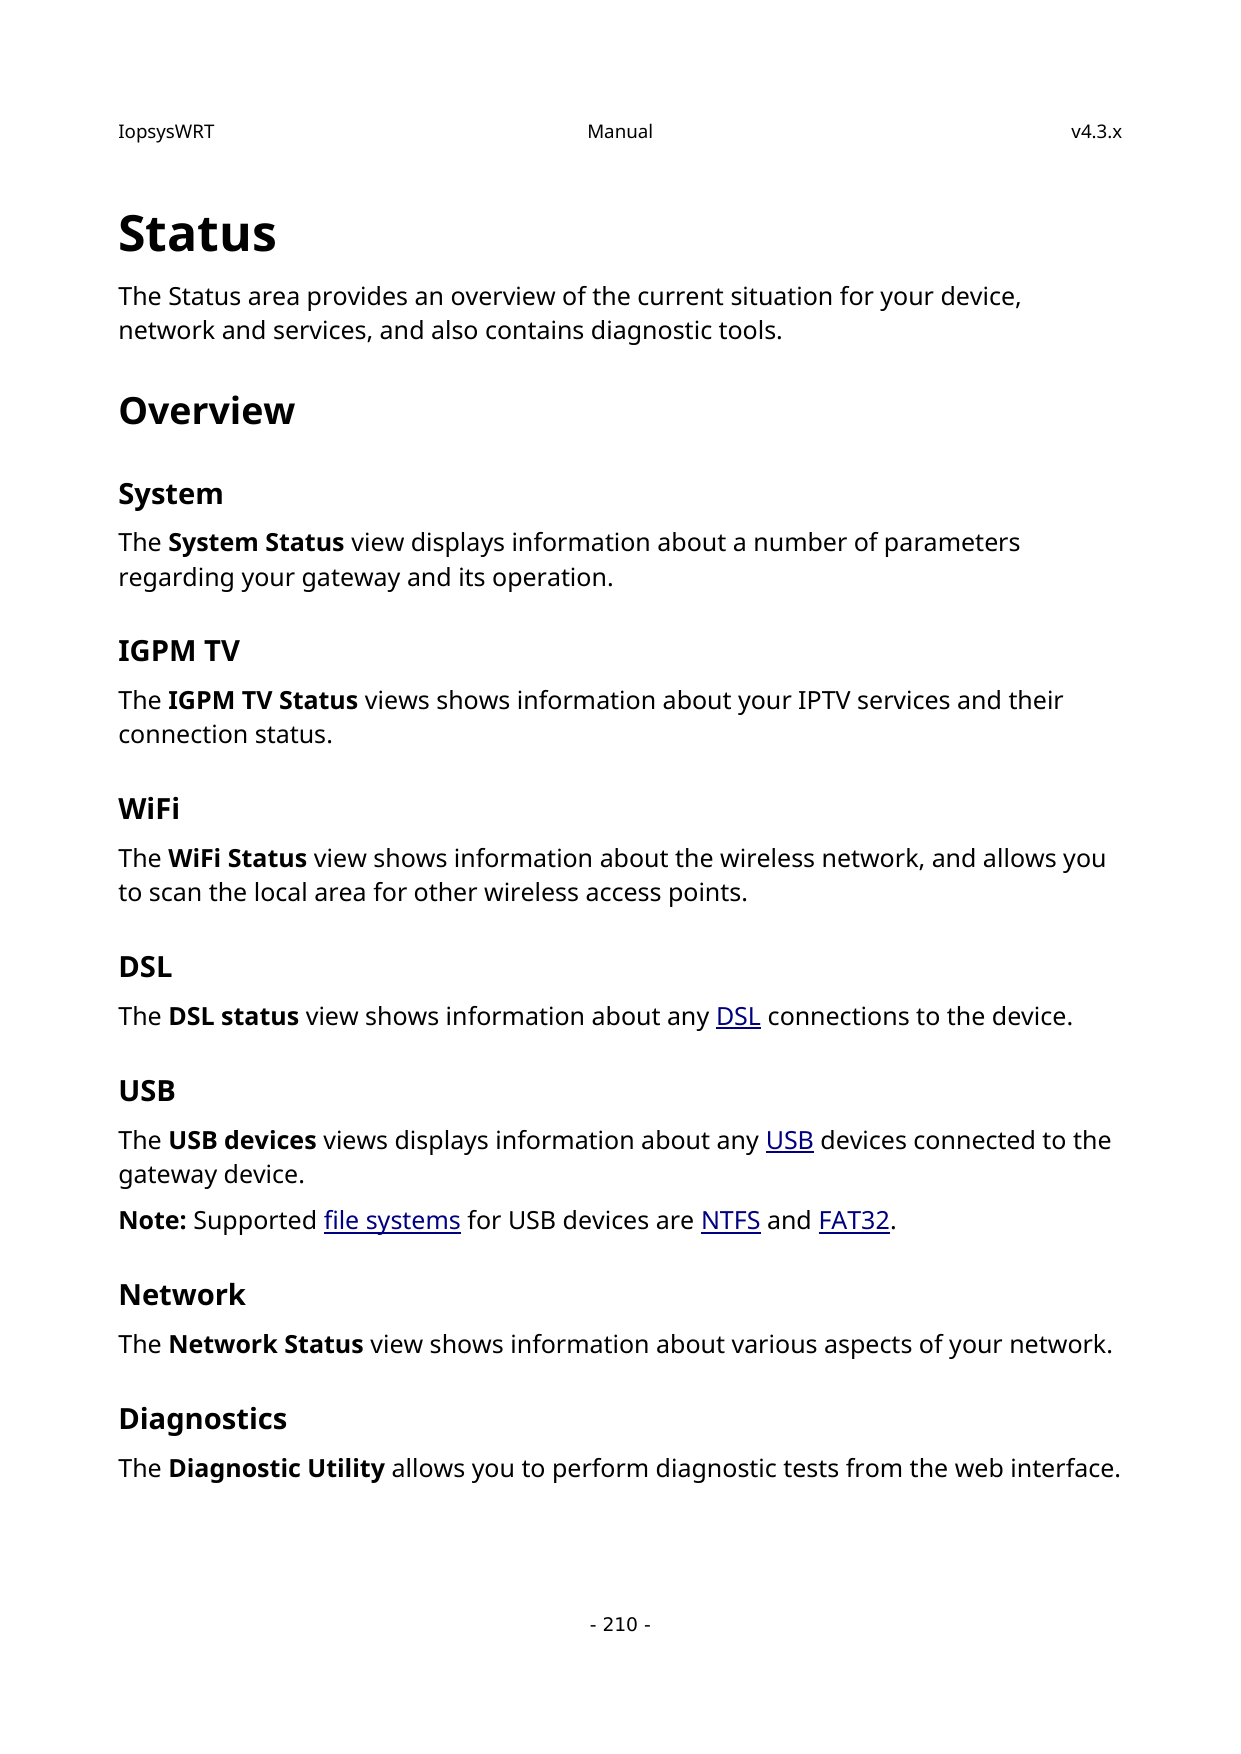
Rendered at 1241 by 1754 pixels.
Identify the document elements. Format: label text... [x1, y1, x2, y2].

subtitle Status [118, 198, 1122, 266]
text The Network Status view shows information about various aspects of your network. [118, 1327, 1122, 1361]
text The USB devices views displays information about any USB devices connected to the gateway device. [118, 1122, 1122, 1190]
subtitle USB [118, 1070, 1122, 1110]
text The WiFi Status view shows information about the wireless network, and allows you to scan the local area for other wireless access points. [118, 841, 1122, 909]
subtitle WiFi [118, 788, 1122, 828]
subtitle Overview [118, 384, 1122, 435]
subtitle DSL [118, 946, 1122, 986]
subtitle IGPM TV [118, 631, 1122, 670]
text The DSL status view shows information about any DSL connections to the device. [118, 998, 1122, 1033]
text The Diagnostic Utility allows you to perform diagnostic tests from the web interface. [118, 1450, 1122, 1484]
subtitle System [118, 473, 1122, 513]
text The System Status view displays information about a number of parameters regarding your gateway and its operation. [118, 525, 1122, 593]
text The Status area provides an overview of the current situation for your device, network and services, and also contains diagnostic tools. [118, 279, 1122, 347]
text Note: Supported file systems for USB devices are NTFS and FAT32. [118, 1203, 1122, 1237]
subtitle Diagnostics [118, 1398, 1122, 1438]
subtitle Network [118, 1274, 1122, 1314]
text The IGPM TV Status views shows information about your IPTV services and their connection status. [118, 683, 1122, 751]
